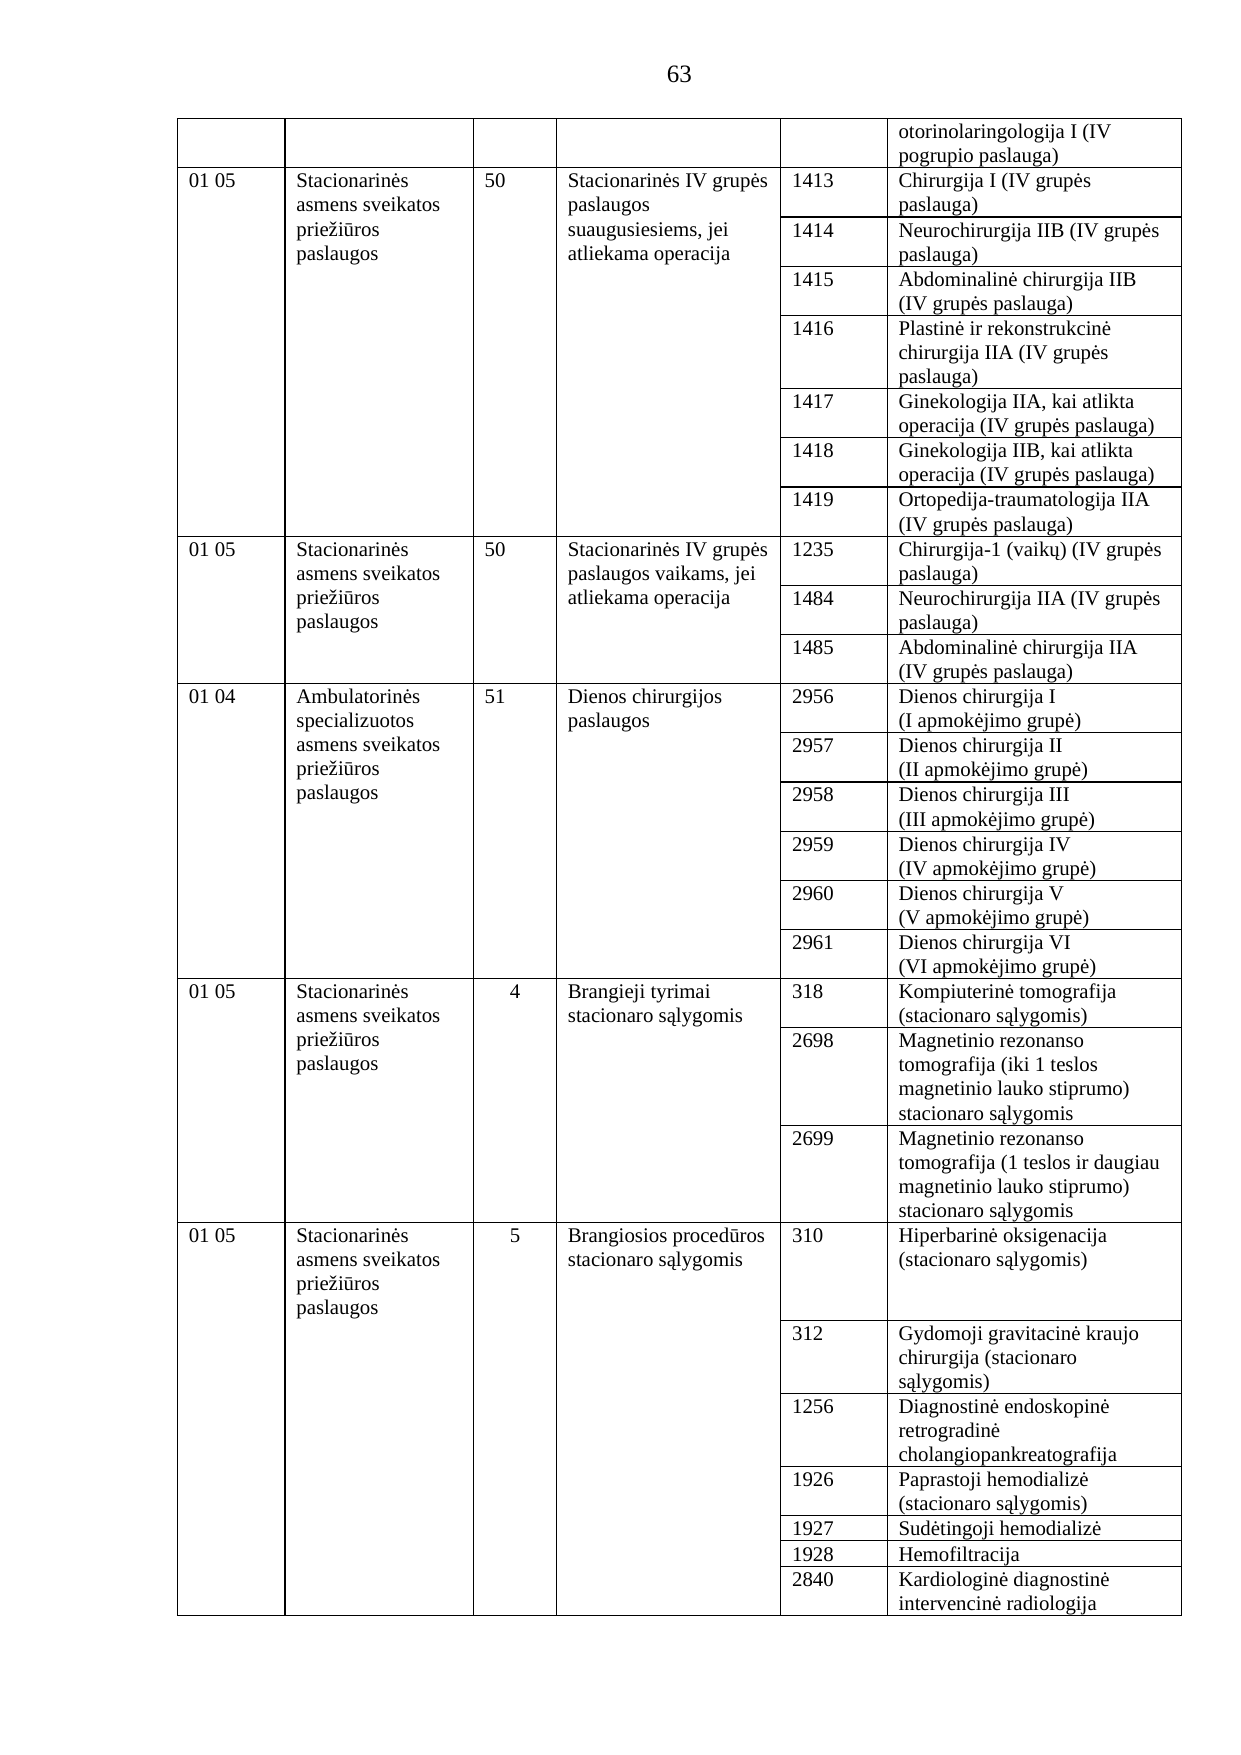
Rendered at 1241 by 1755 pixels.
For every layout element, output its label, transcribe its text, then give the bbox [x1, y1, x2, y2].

table_cell 50 [474, 537, 556, 683]
table_cell Ginekologija IIA, kai atlikta operacija (IV grupės paslauga) [888, 389, 1181, 437]
table_cell 1485 [781, 635, 887, 683]
table_cell Stacionarinės asmens sveikatos priežiūros paslaugos [286, 168, 473, 536]
table_cell Dienos chirurgija V (V apmokėjimo grupė) [888, 881, 1181, 929]
table_cell Ortopedija-traumatologija IIA (IV grupės paslauga) [888, 488, 1181, 536]
table_cell 1235 [781, 537, 887, 585]
table_cell [474, 119, 556, 167]
table_cell Stacionarinės IV grupės paslaugos vaikams, jei atliekama operacija [557, 537, 780, 683]
table_cell 51 [474, 684, 556, 978]
table_cell Diagnostinė endoskopinė retrogradinė cholangiopankreatografija [888, 1394, 1181, 1466]
table_cell 50 [474, 168, 556, 536]
table_cell 01 05 [178, 168, 284, 536]
table_cell 1416 [781, 316, 887, 388]
table_cell 01 05 [178, 979, 284, 1222]
table_cell 2698 [781, 1028, 887, 1124]
table_cell Kompiuterinė tomografija (stacionaro sąlygomis) [888, 979, 1181, 1027]
table_cell Chirurgija-1 (vaikų) (IV grupės paslauga) [888, 537, 1181, 585]
table_cell Dienos chirurgija VI (VI apmokėjimo grupė) [888, 930, 1181, 978]
table_cell 2699 [781, 1126, 887, 1222]
table_cell Abdominalinė chirurgija IIB (IV grupės paslauga) [888, 267, 1181, 315]
table_cell Dienos chirurgija II (II apmokėjimo grupė) [888, 733, 1181, 781]
table_cell Magnetinio rezonanso tomografija (iki 1 teslos magnetinio lauko stiprumo) stacionaro sąlygomis [888, 1028, 1181, 1124]
table_cell 310 [781, 1223, 887, 1320]
table_cell 1413 [781, 168, 887, 216]
table_cell Paprastoji hemodializė (stacionaro sąlygomis) [888, 1467, 1181, 1515]
table_cell [557, 119, 780, 167]
table_cell 2957 [781, 733, 887, 781]
table_cell 1418 [781, 438, 887, 486]
table_cell 01 05 [178, 537, 284, 683]
table_cell Neurochirurgija IIB (IV grupės paslauga) [888, 218, 1181, 266]
table_cell 01 05 [178, 1223, 284, 1615]
table_cell Stacionarinės asmens sveikatos priežiūros paslaugos [286, 1223, 473, 1615]
table_cell Ginekologija IIB, kai atlikta operacija (IV grupės paslauga) [888, 438, 1181, 486]
table_cell Ambulatorinės specializuotos asmens sveikatos priežiūros paslaugos [286, 684, 473, 978]
table_cell 5 [474, 1223, 556, 1615]
table_cell 2956 [781, 684, 887, 732]
table_cell Dienos chirurgijos paslaugos [557, 684, 780, 978]
table_cell 312 [781, 1321, 887, 1393]
table_cell 2840 [781, 1567, 887, 1615]
table_cell Neurochirurgija IIA (IV grupės paslauga) [888, 586, 1181, 634]
table_cell Brangieji tyrimai stacionaro sąlygomis [557, 979, 780, 1222]
table_cell [286, 119, 473, 167]
table_cell 4 [474, 979, 556, 1222]
table_cell Stacionarinės asmens sveikatos priežiūros paslaugos [286, 979, 473, 1222]
table_cell 1927 [781, 1516, 887, 1540]
table_cell 1256 [781, 1394, 887, 1466]
table_cell Hiperbarinė oksigenacija (stacionaro sąlygomis) [888, 1223, 1181, 1320]
table_cell 01 04 [178, 684, 284, 978]
table_cell 2961 [781, 930, 887, 978]
table_cell otorinolaringologija I (IV pogrupio paslauga) [888, 119, 1181, 167]
table_cell Dienos chirurgija I (I apmokėjimo grupė) [888, 684, 1181, 732]
table_cell Gydomoji gravitacinė kraujo chirurgija (stacionaro sąlygomis) [888, 1321, 1181, 1393]
table_cell [781, 119, 887, 167]
table_cell Chirurgija I (IV grupės paslauga) [888, 168, 1181, 216]
table_cell Brangiosios procedūros stacionaro sąlygomis [557, 1223, 780, 1615]
table_cell 1419 [781, 488, 887, 536]
table_cell 1484 [781, 586, 887, 634]
table_cell 1928 [781, 1541, 887, 1566]
table_cell Stacionarinės asmens sveikatos priežiūros paslaugos [286, 537, 473, 683]
table_cell 1926 [781, 1467, 887, 1515]
table_cell 2960 [781, 881, 887, 929]
table_cell Magnetinio rezonanso tomografija (1 teslos ir daugiau magnetinio lauko stiprumo) stacionaro sąlygomis [888, 1126, 1181, 1222]
table_cell Dienos chirurgija III (III apmokėjimo grupė) [888, 783, 1181, 831]
table_cell Plastinė ir rekonstrukcinė chirurgija IIA (IV grupės paslauga) [888, 316, 1181, 388]
table_cell 2958 [781, 783, 887, 831]
table_cell 1417 [781, 389, 887, 437]
table_cell [178, 119, 284, 167]
table_cell 2959 [781, 832, 887, 880]
table_cell Abdominalinė chirurgija IIA (IV grupės paslauga) [888, 635, 1181, 683]
table_cell 1415 [781, 267, 887, 315]
table_cell Kardiologinė diagnostinė intervencinė radiologija [888, 1567, 1181, 1615]
table_cell Hemofiltracija [888, 1541, 1181, 1566]
table_cell 1414 [781, 218, 887, 266]
table_cell Sudėtingoji hemodializė [888, 1516, 1181, 1540]
table_cell 318 [781, 979, 887, 1027]
table_cell Stacionarinės IV grupės paslaugos suaugusiesiems, jei atliekama operacija [557, 168, 780, 536]
table_cell Dienos chirurgija IV (IV apmokėjimo grupė) [888, 832, 1181, 880]
